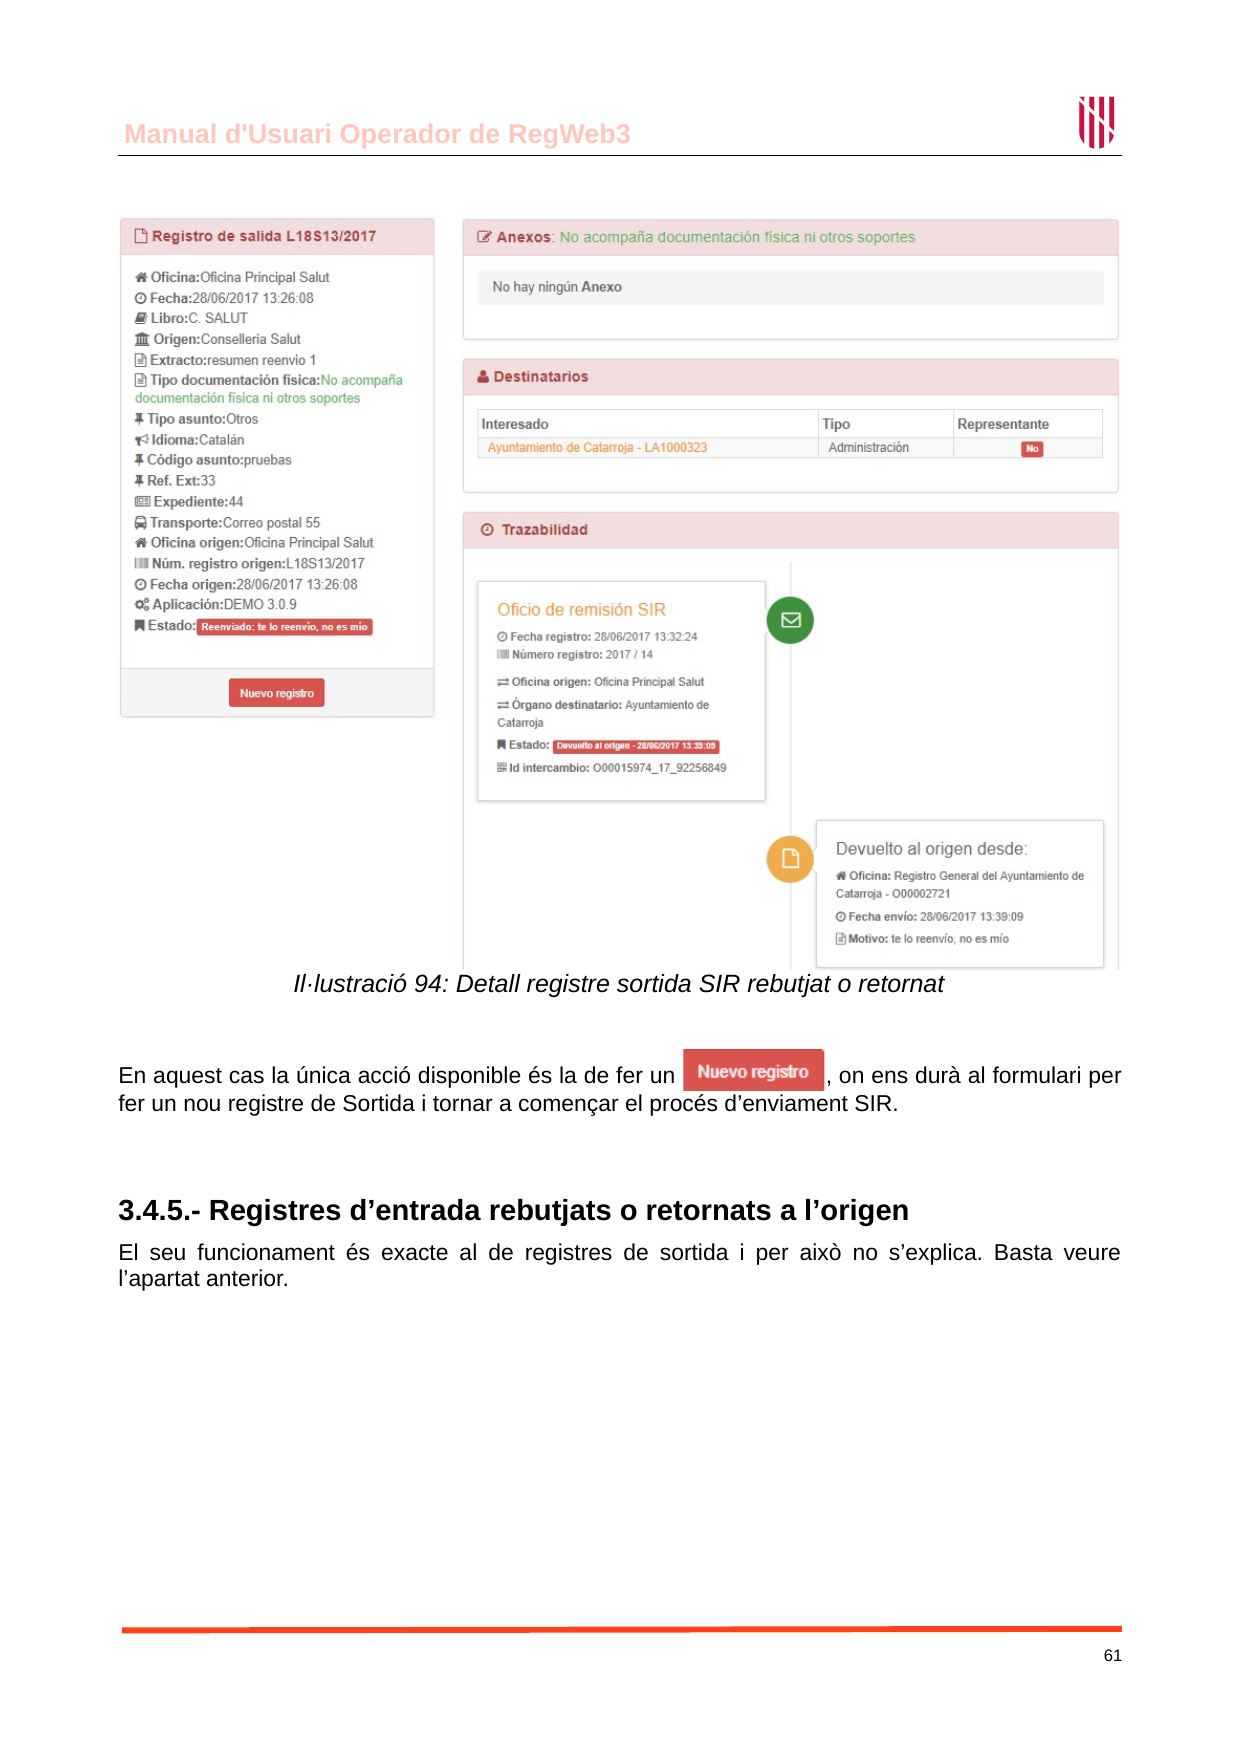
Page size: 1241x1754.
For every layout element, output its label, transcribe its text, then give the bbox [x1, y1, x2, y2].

picture [118, 215, 1123, 970]
list Il·lustració 94: Detall registre sortida SIR rebutjat o retornat [118, 970, 1122, 998]
subtitle Registres d’entrada rebutjats o retornats a l’origen [118, 1193, 1122, 1226]
text En aquest cas la única acció disponible és la de fer un , on ens durà al formulari per fer un nou registre de Sortida i tornar a començar el procés d’enviament SIR. [118, 1049, 1122, 1117]
picture [683, 1049, 826, 1091]
picture [1076, 94, 1117, 150]
text El seu funcionament és exacte al de registres de sortida i per això no s’explica. Basta veure l’apartat anterior. [118, 1239, 1122, 1292]
